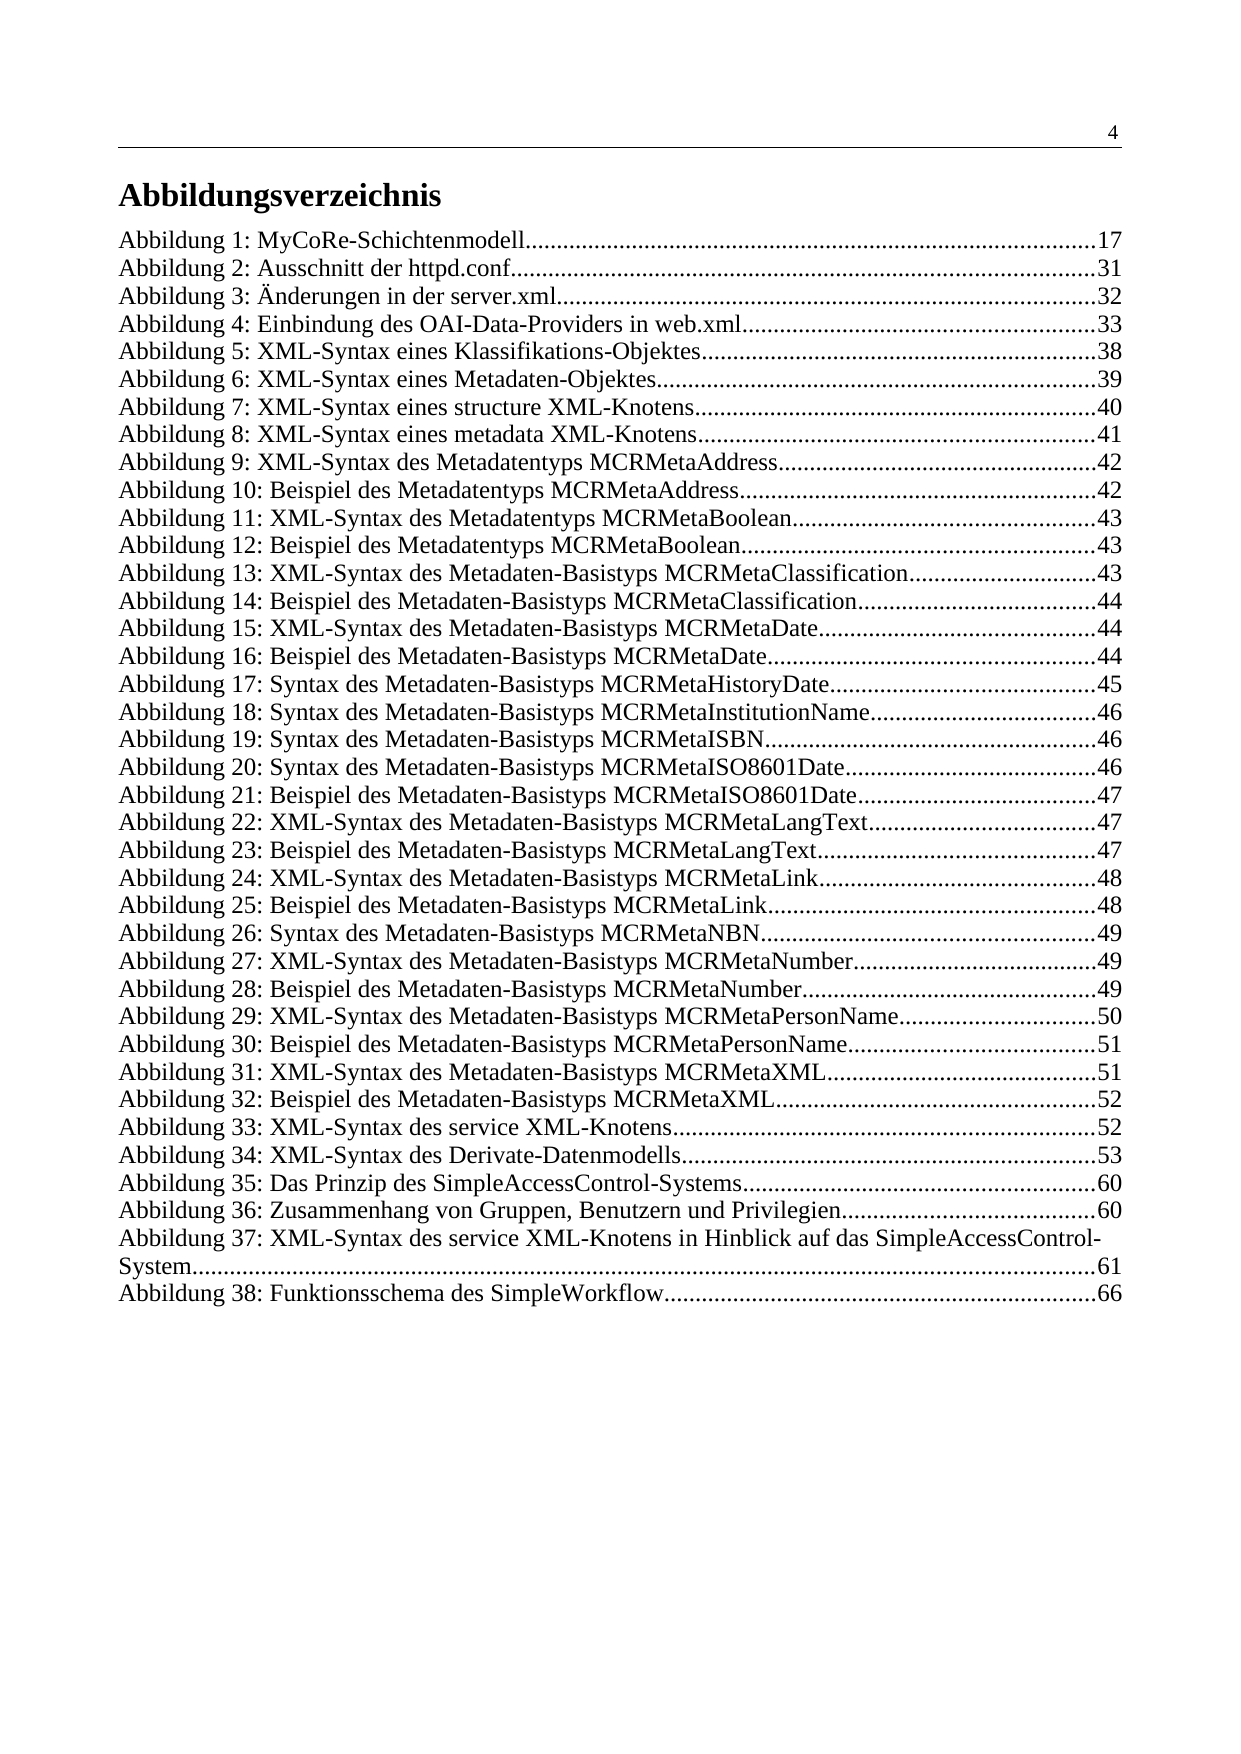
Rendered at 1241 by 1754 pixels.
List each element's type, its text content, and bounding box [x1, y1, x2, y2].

text Abbildung 21: Beispiel des Metadaten-Basistyps MCRMetaISO8601Date 47 [118, 781, 1122, 808]
text Abbildung 3: Änderungen in der server.xml 32 [118, 282, 1122, 310]
text Abbildung 26: Syntax des Metadaten-Basistyps MCRMetaNBN 49 [118, 919, 1122, 947]
text Abbildung 29: XML-Syntax des Metadaten-Basistyps MCRMetaPersonName 50 [118, 1002, 1122, 1030]
text Abbildung 16: Beispiel des Metadaten-Basistyps MCRMetaDate 44 [118, 642, 1122, 670]
text Abbildung 27: XML-Syntax des Metadaten-Basistyps MCRMetaNumber 49 [118, 947, 1122, 975]
text Abbildung 30: Beispiel des Metadaten-Basistyps MCRMetaPersonName 51 [118, 1030, 1122, 1058]
text Abbildung 18: Syntax des Metadaten-Basistyps MCRMetaInstitutionName 46 [118, 698, 1122, 725]
text Abbildung 5: XML-Syntax eines Klassifikations-Objektes 38 [118, 337, 1122, 365]
text Abbildung 38: Funktionsschema des SimpleWorkflow 66 [118, 1279, 1122, 1307]
subtitle Abbildungsverzeichnis [118, 177, 1122, 214]
text Abbildung 34: XML-Syntax des Derivate-Datenmodells 53 [118, 1141, 1122, 1169]
text Abbildung 9: XML-Syntax des Metadatentyps MCRMetaAddress 42 [118, 448, 1122, 476]
text Abbildung 20: Syntax des Metadaten-Basistyps MCRMetaISO8601Date 46 [118, 753, 1122, 781]
text Abbildung 22: XML-Syntax des Metadaten-Basistyps MCRMetaLangText 47 [118, 808, 1122, 836]
text Abbildung 2: Ausschnitt der httpd.conf 31 [118, 254, 1122, 282]
text Abbildung 32: Beispiel des Metadaten-Basistyps MCRMetaXML 52 [118, 1086, 1122, 1113]
text Abbildung 12: Beispiel des Metadatentyps MCRMetaBoolean 43 [118, 531, 1122, 559]
text Abbildung 23: Beispiel des Metadaten-Basistyps MCRMetaLangText 47 [118, 836, 1122, 864]
text Abbildung 31: XML-Syntax des Metadaten-Basistyps MCRMetaXML 51 [118, 1058, 1122, 1086]
text Abbildung 33: XML-Syntax des service XML-Knotens 52 [118, 1113, 1122, 1141]
text Abbildung 37: XML-Syntax des service XML-Knotens in Hinblick auf das SimpleAccessControl-System 61 [118, 1224, 1122, 1279]
text Abbildung 13: XML-Syntax des Metadaten-Basistyps MCRMetaClassification 43 [118, 559, 1122, 587]
text Abbildung 11: XML-Syntax des Metadatentyps MCRMetaBoolean 43 [118, 504, 1122, 531]
text Abbildung 6: XML-Syntax eines Metadaten-Objektes 39 [118, 365, 1122, 393]
text Abbildung 15: XML-Syntax des Metadaten-Basistyps MCRMetaDate 44 [118, 614, 1122, 642]
text Abbildung 4: Einbindung des OAI-Data-Providers in web.xml 33 [118, 310, 1122, 337]
text Abbildung 10: Beispiel des Metadatentyps MCRMetaAddress 42 [118, 476, 1122, 504]
text Abbildung 35: Das Prinzip des SimpleAccessControl-Systems 60 [118, 1169, 1122, 1196]
text Abbildung 14: Beispiel des Metadaten-Basistyps MCRMetaClassification 44 [118, 587, 1122, 614]
text Abbildung 24: XML-Syntax des Metadaten-Basistyps MCRMetaLink 48 [118, 864, 1122, 892]
text Abbildung 7: XML-Syntax eines structure XML-Knotens 40 [118, 393, 1122, 421]
text Abbildung 25: Beispiel des Metadaten-Basistyps MCRMetaLink 48 [118, 892, 1122, 919]
text Abbildung 19: Syntax des Metadaten-Basistyps MCRMetaISBN 46 [118, 725, 1122, 753]
text Abbildung 17: Syntax des Metadaten-Basistyps MCRMetaHistoryDate 45 [118, 670, 1122, 698]
text Abbildung 36: Zusammenhang von Gruppen, Benutzern und Privilegien 60 [118, 1196, 1122, 1224]
text Abbildung 1: MyCoRe-Schichtenmodell 17 [118, 227, 1122, 254]
text Abbildung 28: Beispiel des Metadaten-Basistyps MCRMetaNumber 49 [118, 975, 1122, 1002]
text Abbildung 8: XML-Syntax eines metadata XML-Knotens 41 [118, 421, 1122, 448]
